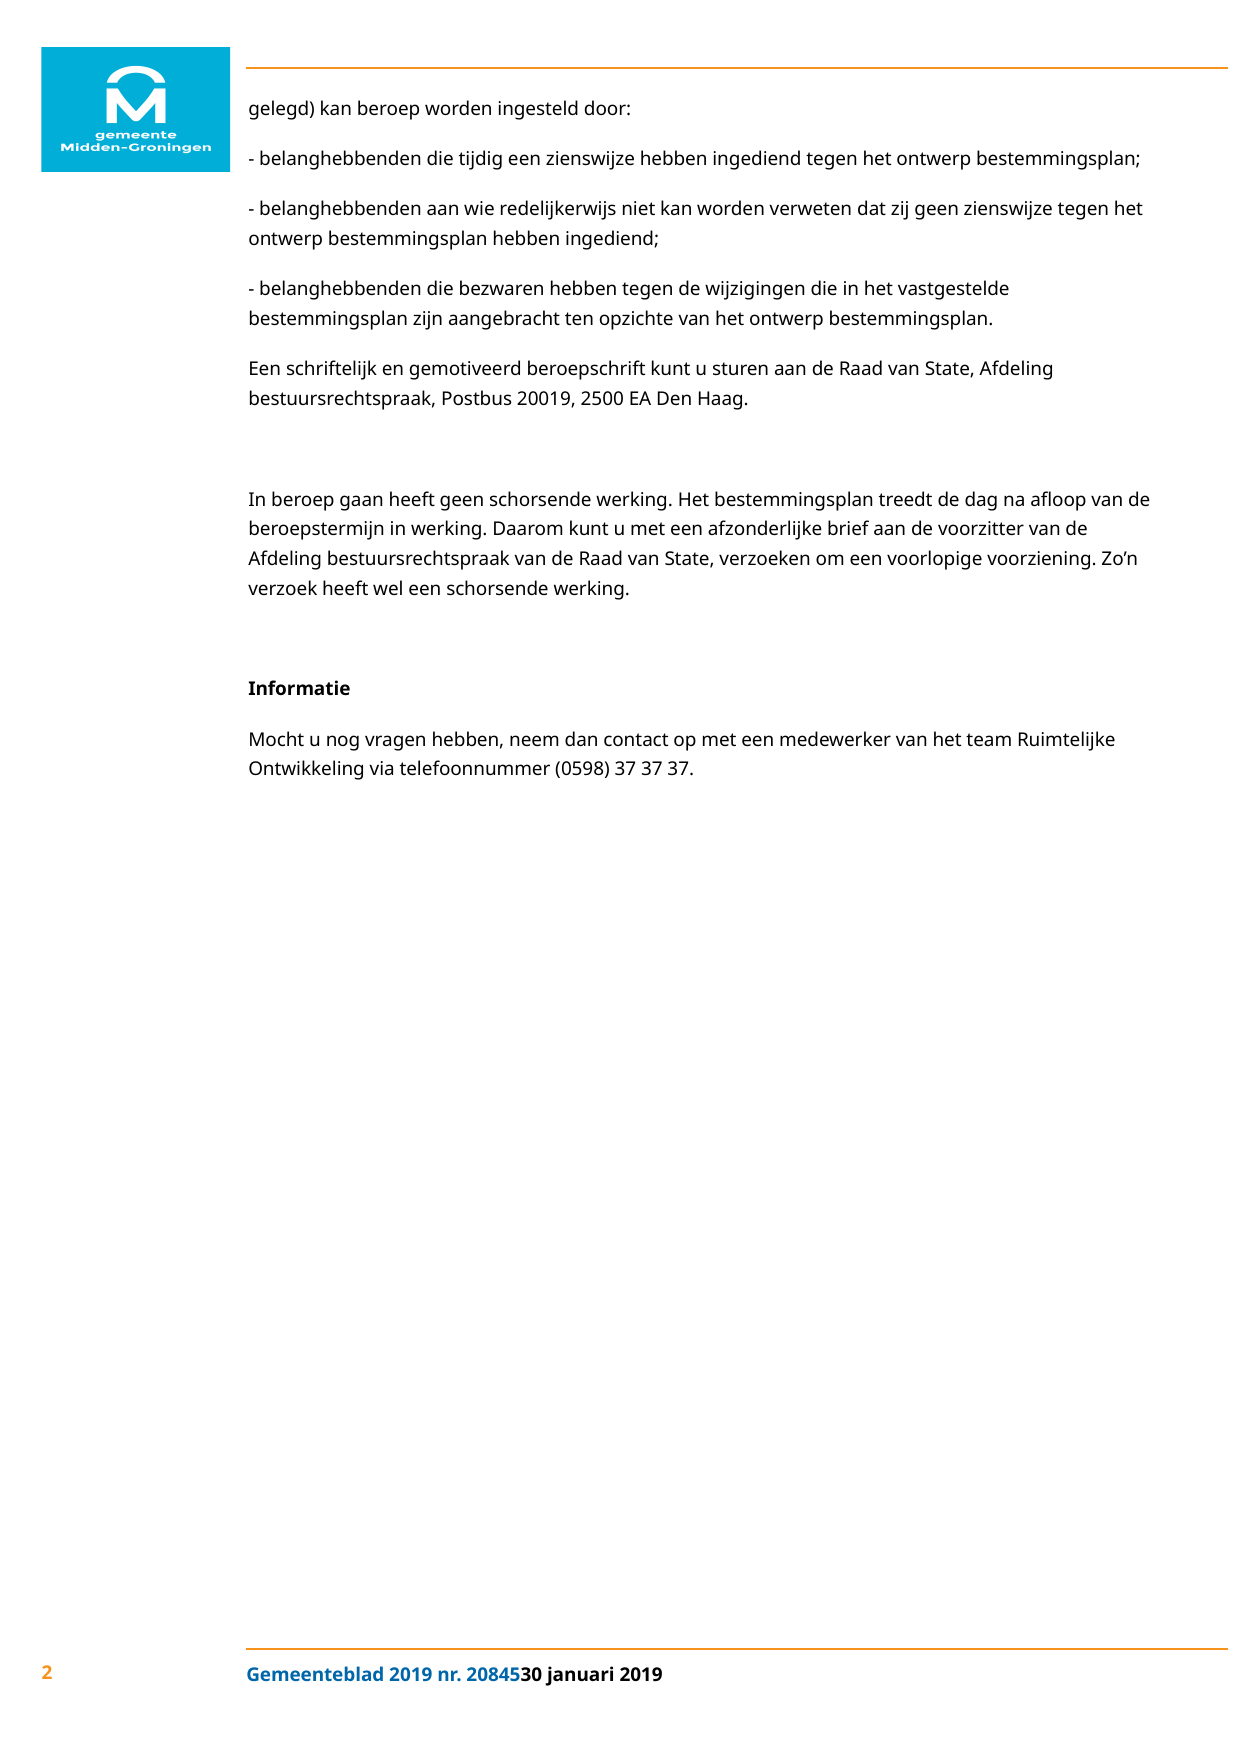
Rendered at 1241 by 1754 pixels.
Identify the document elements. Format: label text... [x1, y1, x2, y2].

text gelegd) kan beroep worden ingesteld door: [248, 95, 1152, 121]
picture [107, 89, 165, 122]
text - belanghebbenden die bezwaren hebben tegen de wijzigingen die in het vastgestelde bestemmingsplan zijn aangebracht ten opzichte van het ontwerp bestemmingsplan. [248, 276, 1152, 331]
picture [184, 146, 190, 153]
text - belanghebbenden aan wie redelijkerwijs niet kan worden verweten dat zij geen zienswijze tegen het ontwerp bestemmingsplan hebben ingediend; [248, 196, 1152, 251]
text Een schriftelijk en gemotiveerd beroepschrift kunt u sturen aan de Raad van State, Afdeling bestuursrechtspraak, Postbus 20019, 2500 EA Den Haag. [248, 356, 1152, 411]
text In beroep gaan heeft geen schorsende werking. Het bestemmingsplan treedt de dag na afloop van de beroepstermijn in werking. Daarom kunt u met een afzonderlijke brief aan de voorzitter van de Afdeling bestuursrechtspraak van de Raad van State, verzoeken om een voorlopige voorziening. Zo’n verzoek heeft wel een schorsende werking. [248, 486, 1152, 601]
text Informatie [248, 676, 1152, 701]
text Mocht u nog vragen hebben, neem dan contact op met een medewerker van het team Ruimtelijke Ontwikkeling via telefoonnummer (0598) 37 37 37. [248, 726, 1152, 781]
text - belanghebbenden die tijdig een zienswijze hebben ingediend tegen het ontwerp bestemmingsplan; [248, 145, 1152, 171]
picture [108, 66, 164, 82]
